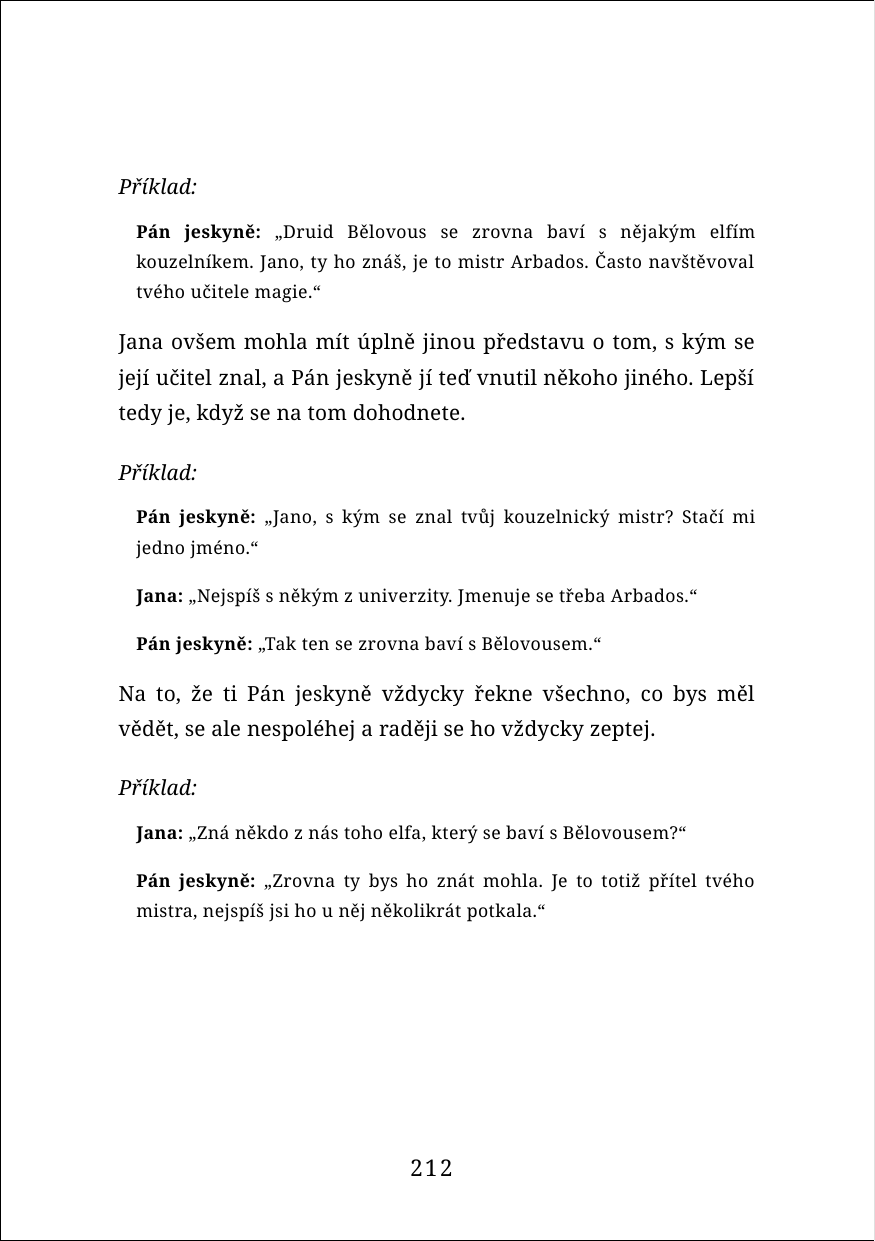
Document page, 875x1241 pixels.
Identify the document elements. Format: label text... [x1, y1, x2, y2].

text Jana: „Zná někdo z nás toho elfa, který se baví s Bělovousem?“ [136, 821, 756, 845]
text Pán jeskyně: „Druid Bělovous se zrovna baví s nějakým elfím kouzelníkem. Jano, ty ho znáš, je to mistr Arbados. Často navštěvoval tvého učitele magie.“ [136, 219, 756, 304]
text Pán jeskyně: „Tak ten se zrovna baví s Bělovousem.“ [136, 631, 756, 655]
text Jana: „Nejspíš s někým z univerzity. Jmenuje se třeba Arbados.“ [136, 583, 756, 607]
text Jana ovšem mohla mít úplně jinou představu o tom, s kým se její učitel znal, a Pán jeskyně jí teď vnutil někoho jiného. Lepší tedy je, když se na tom dohodnete. [118, 327, 756, 427]
text Příklad: [118, 172, 756, 200]
text Pán jeskyně: „Zrovna ty bys ho znát mohla. Je to totiž přítel tvého mistra, nejspíš jsi ho u něj několikrát potkala.“ [136, 869, 756, 923]
text Pán jeskyně: „Jano, s kým se znal tvůj kouzelnický mistr? Stačí mi jedno jméno.“ [136, 505, 756, 559]
text Na to, že ti Pán jeskyně vždycky řekne všechno, co bys měl vědět, se ale nespoléhej a raději se ho vždycky zeptej. [118, 679, 756, 743]
text Příklad: [118, 773, 756, 802]
text Příklad: [118, 458, 756, 486]
